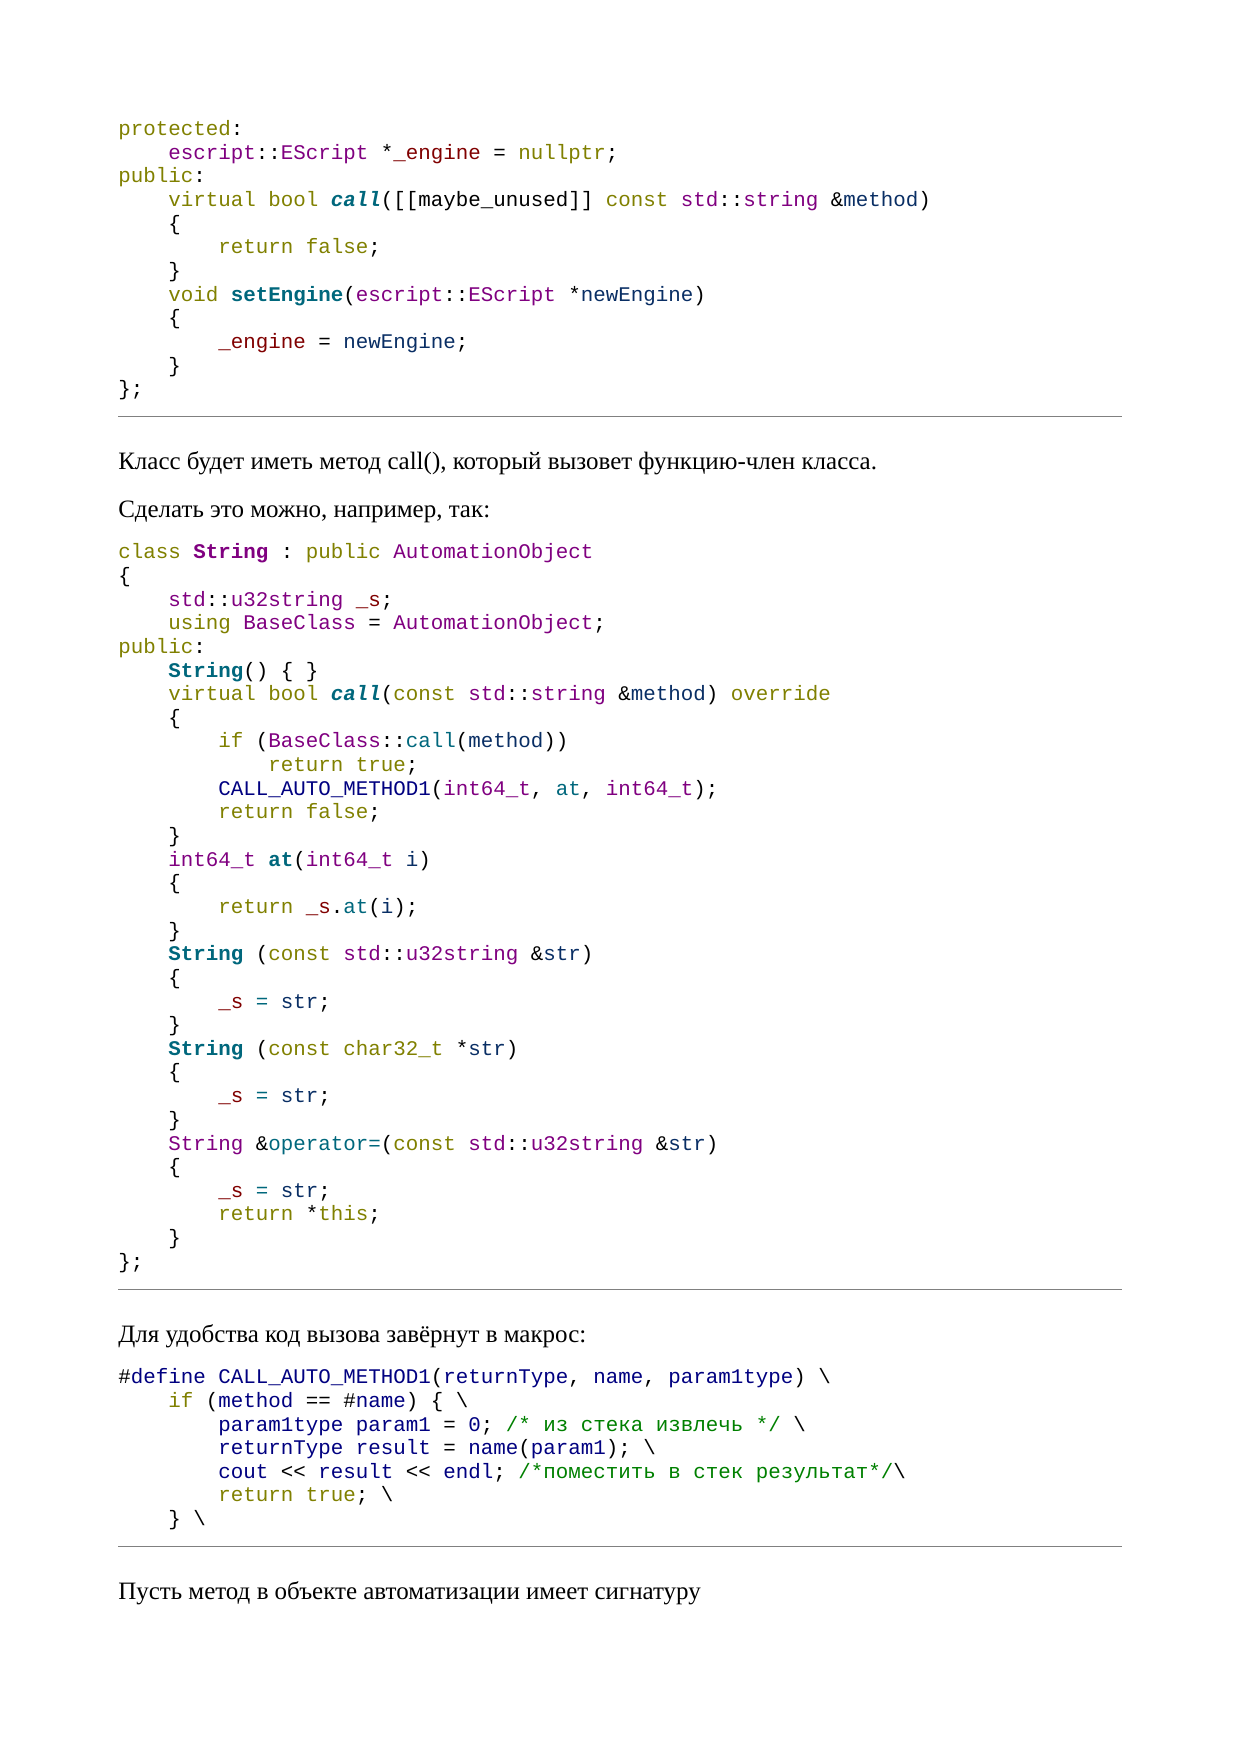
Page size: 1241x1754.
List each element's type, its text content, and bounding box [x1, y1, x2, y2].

text { [118, 1062, 1122, 1085]
text escript::EScript *_engine = nullptr; [118, 142, 1122, 165]
text String() { } [118, 659, 1122, 683]
text int64_t at(int64_t i) [118, 849, 1122, 872]
text public: [118, 636, 1122, 659]
text { [118, 565, 1122, 589]
text Пусть метод в объекте автоматизации имеет сигнатуру [118, 1576, 1122, 1605]
text _s = str; [118, 1085, 1122, 1109]
text _engine = newEngine; [118, 331, 1122, 354]
text String (const std::u32string &str) [118, 943, 1122, 967]
text } [118, 825, 1122, 849]
text { [118, 967, 1122, 991]
text } [118, 1109, 1122, 1132]
text void setEngine(escript::EScript *newEngine) [118, 284, 1122, 307]
text Сделать это можно, например, так: [118, 494, 1122, 522]
text } [118, 920, 1122, 943]
text String (const char32_t *str) [118, 1038, 1122, 1062]
text { [118, 872, 1122, 896]
text return false; [118, 236, 1122, 260]
text class String : public AutomationObject [118, 541, 1122, 565]
text cout << result << endl; /*поместить в стек результат*/\ [118, 1461, 1122, 1484]
text std::u32string _s; [118, 589, 1122, 612]
text #define CALL_AUTO_METHOD1(returnType, name, param1type) \ [118, 1366, 1122, 1390]
text public: [118, 165, 1122, 189]
text } [118, 354, 1122, 378]
text } [118, 1014, 1122, 1038]
text } [118, 260, 1122, 284]
text return false; [118, 801, 1122, 825]
text } \ [118, 1508, 1122, 1532]
text return _s.at(i); [118, 896, 1122, 920]
text return *this; [118, 1203, 1122, 1227]
text } [118, 1227, 1122, 1251]
text returnType result = name(param1); \ [118, 1437, 1122, 1461]
text protected: [118, 118, 1122, 142]
text { [118, 213, 1122, 236]
text if (BaseClass::call(method)) [118, 731, 1122, 754]
text CALL_AUTO_METHOD1(int64_t, at, int64_t); [118, 778, 1122, 801]
text _s = str; [118, 1180, 1122, 1203]
text return true; \ [118, 1484, 1122, 1508]
text using BaseClass = AutomationObject; [118, 612, 1122, 636]
text { [118, 707, 1122, 731]
text virtual bool call(const std::string &method) override [118, 683, 1122, 707]
text if (method == #name) { \ [118, 1390, 1122, 1413]
text }; [118, 1251, 1122, 1274]
text Класс будет иметь метод call(), который вызовет функцию-член класса. [118, 446, 1122, 475]
text return true; [118, 754, 1122, 778]
text { [118, 1156, 1122, 1180]
text String &operator=(const std::u32string &str) [118, 1132, 1122, 1156]
text Для удобства код вызова завёрнут в макрос: [118, 1319, 1122, 1347]
text { [118, 307, 1122, 331]
text }; [118, 378, 1122, 402]
text _s = str; [118, 991, 1122, 1014]
text virtual bool call([[maybe_unused]] const std::string &method) [118, 189, 1122, 213]
text param1type param1 = 0; /* из стека извлечь */ \ [118, 1413, 1122, 1437]
